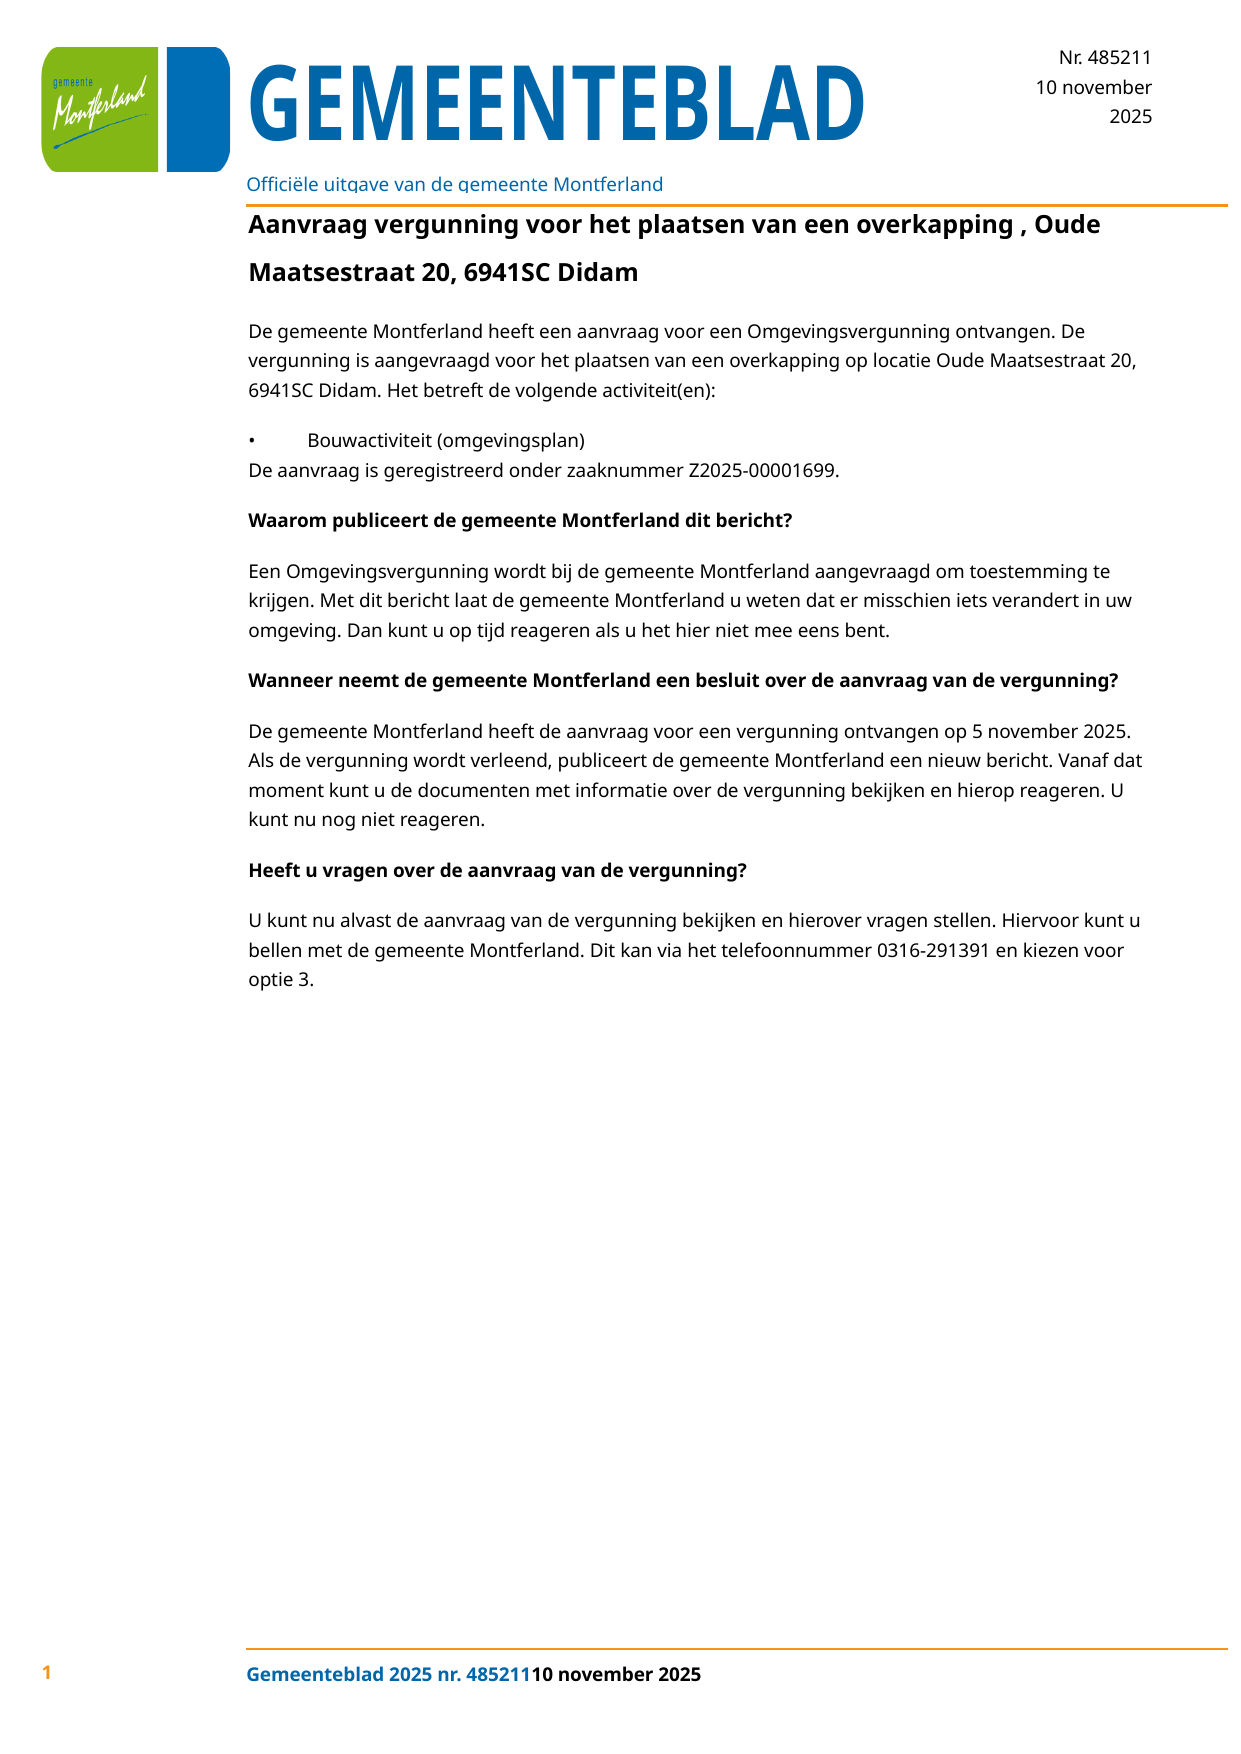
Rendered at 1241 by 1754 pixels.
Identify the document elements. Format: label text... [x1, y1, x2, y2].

text Een Omgevingsvergunning wordt bij de gemeente Montferland aangevraagd om toestemming te krijgen. Met dit bericht laat de gemeente Montferland u weten dat er misschien iets verandert in uw omgeving. Dan kunt u op tijd reageren als u het hier niet mee eens bent. [248, 558, 1152, 643]
text Aanvraag vergunning voor het plaatsen van een overkapping , Oude Maatsestraat 20, 6941SC Didam [248, 207, 1152, 288]
text De gemeente Montferland heeft een aanvraag voor een Omgevingsvergunning ontvangen. De vergunning is aangevraagd voor het plaatsen van een overkapping op locatie Oude Maatsestraat 20, 6941SC Didam. Het betreft de volgende activiteit(en): [248, 318, 1152, 403]
text Heeft u vragen over de aanvraag van de vergunning? [248, 857, 1152, 883]
text De gemeente Montferland heeft de aanvraag voor een vergunning ontvangen op 5 november 2025. Als de vergunning wordt verleend, publiceert de gemeente Montferland een nieuw bericht. Vanaf dat moment kunt u de documenten met informatie over de vergunning bekijken en hierop reageren. U kunt nu nog niet reageren. [248, 718, 1152, 832]
text U kunt nu alvast de aanvraag van de vergunning bekijken en hierover vragen stellen. Hiervoor kunt u bellen met de gemeente Montferland. Dit kan via het telefoonnummer 0316-291391 en kiezen voor optie 3. [248, 907, 1152, 992]
text De aanvraag is geregistreerd onder zaaknummer Z2025-00001699. [248, 457, 1152, 483]
list Bouwactiviteit (omgevingsplan) [248, 427, 1152, 453]
text Wanneer neemt de gemeente Montferland een besluit over de aanvraag van de vergunning? [248, 667, 1152, 693]
text Waarom publiceert de gemeente Montferland dit bericht? [248, 507, 1152, 533]
picture [41, 47, 231, 172]
